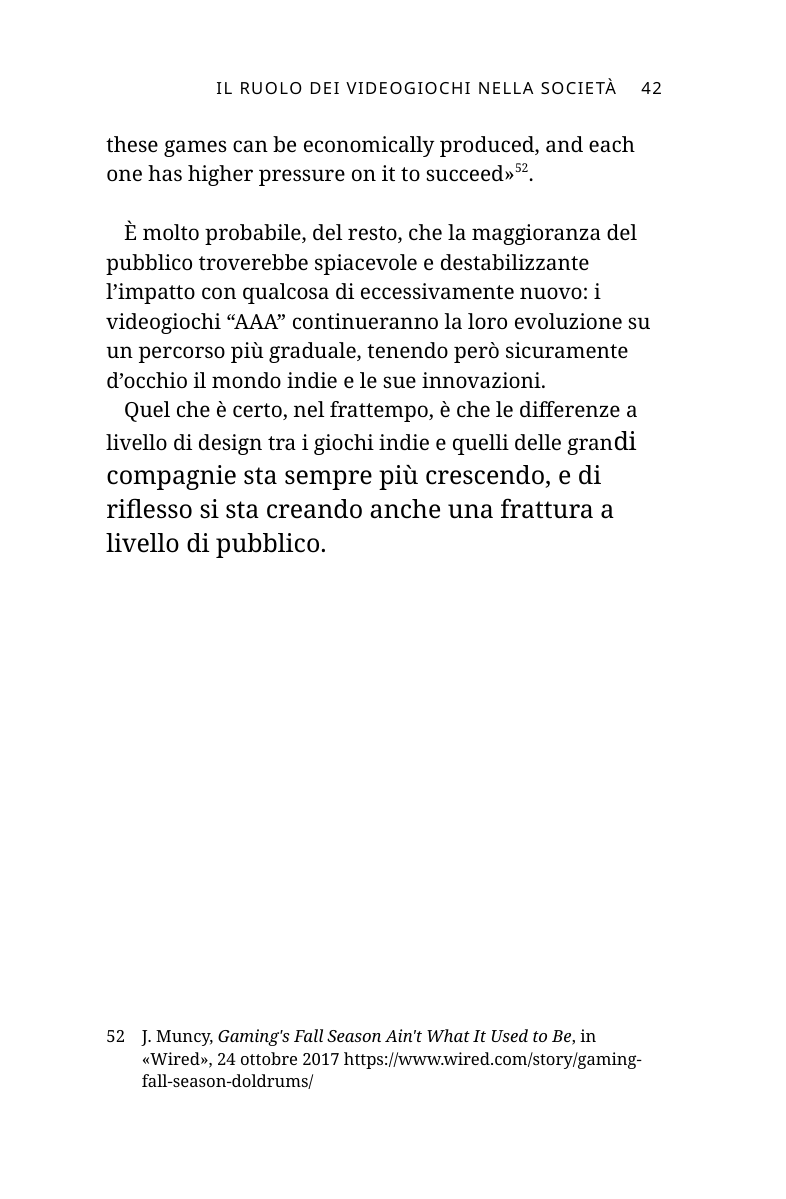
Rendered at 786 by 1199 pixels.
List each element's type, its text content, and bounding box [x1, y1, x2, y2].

text J. Muncy, Gaming's Fall Season Ain't What It Used to Be, in «Wired», 24 ottobre 2017 https://www.wired.com/story/gaming-fall-season-doldrums/ [106, 1024, 661, 1093]
text È molto probabile, del resto, che la maggioranza del pubblico troverebbe spiacevole e destabilizzante l’impatto con qualcosa di eccessivamente nuovo: i videogiochi “AAA” continueranno la loro evoluzione su un percorso più graduale, tenendo però sicuramente d’occhio il mondo indie e le sue innovazioni. [106, 217, 661, 394]
text Quel che è certo, nel frattempo, è che le differenze a livello di design tra i giochi indie e quelli delle grandi compagnie sta sempre più crescendo, e di riflesso si sta creando anche una frattura a livello di pubblico. [106, 394, 661, 560]
text these games can be economically produced, and each one has higher pressure on it to succeed». [106, 129, 661, 188]
